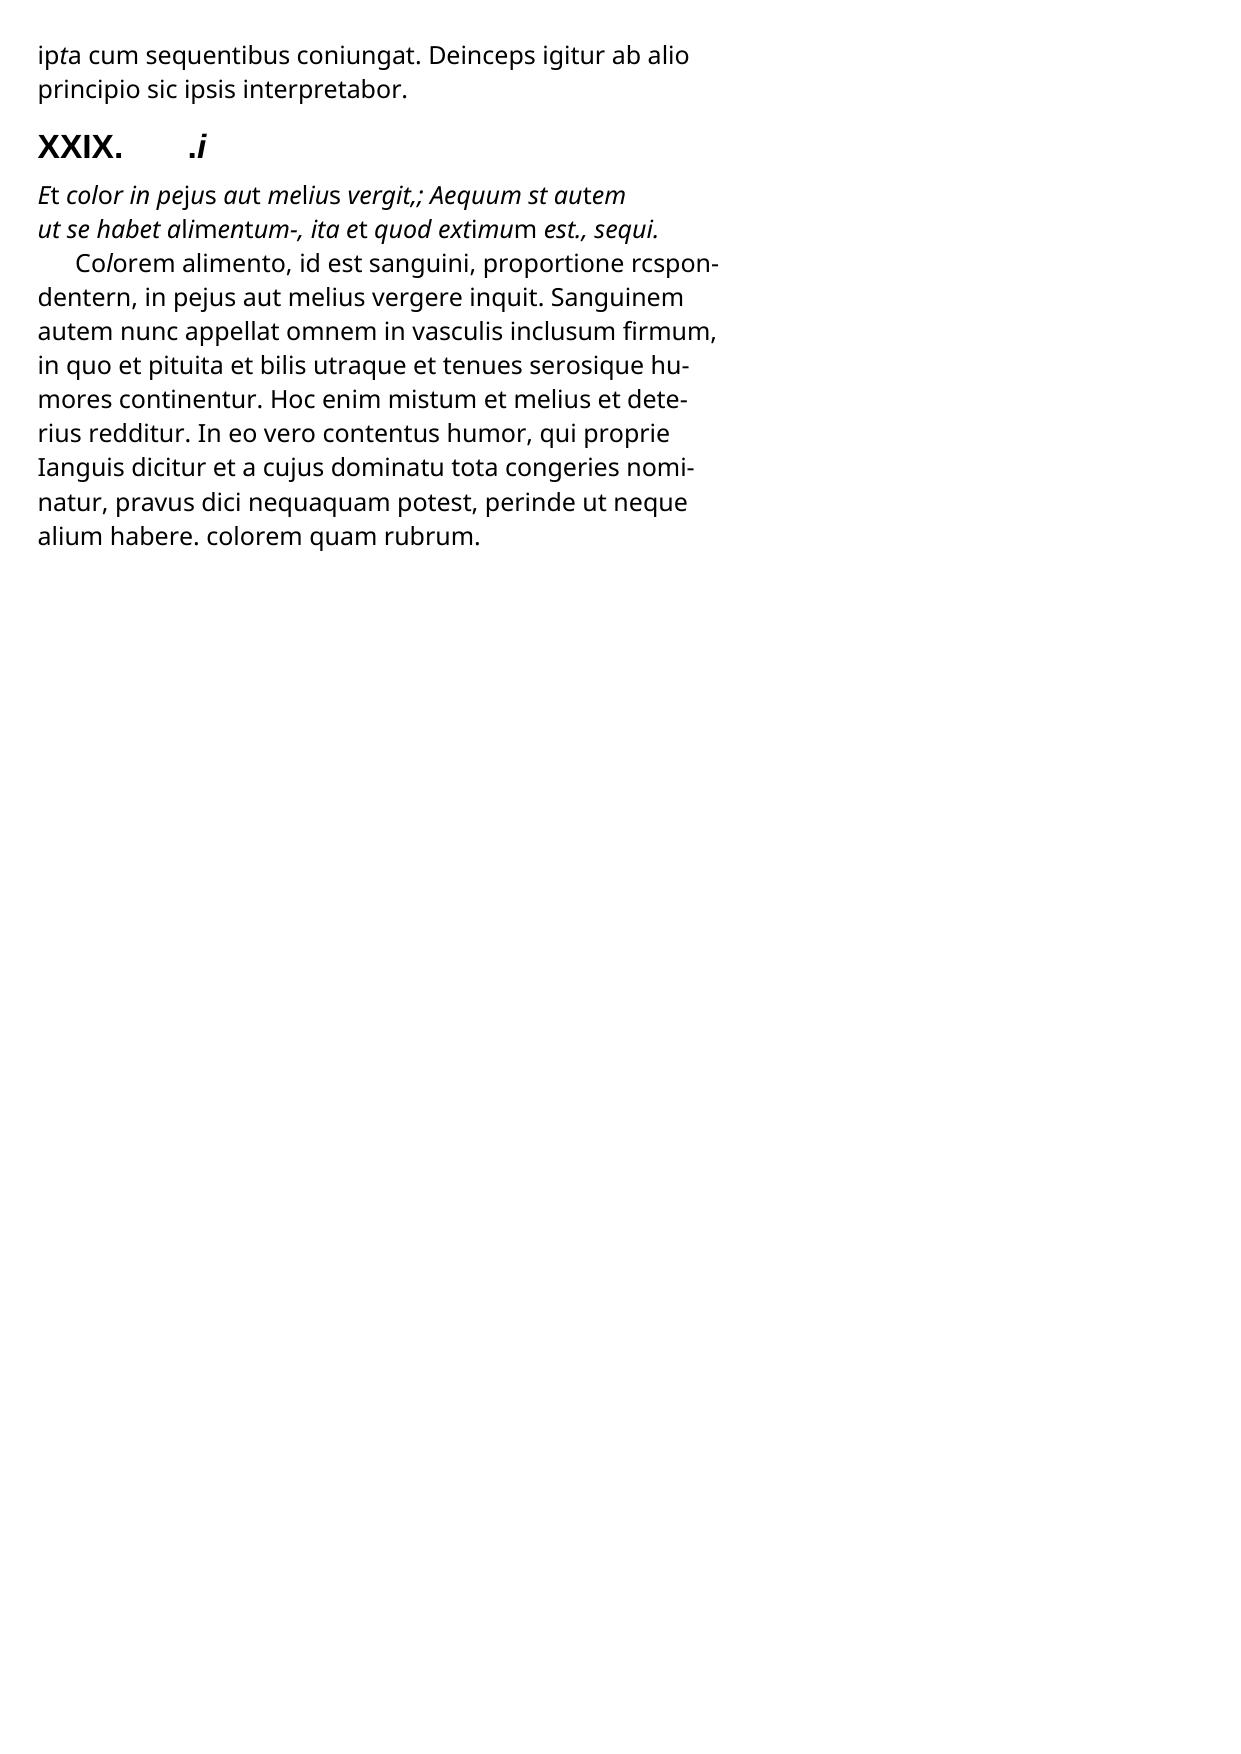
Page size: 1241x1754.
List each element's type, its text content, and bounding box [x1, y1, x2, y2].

text Et color in pejus aut melius vergit,; Aequum st autem ut se habet alimentum-, ita et quod extimum est., sequi. [37, 178, 1203, 246]
subtitle XXIX. .i [37, 126, 1203, 165]
text ipta cum sequentibus coniungat. Deinceps igitur ab alio principio sic ipsis interpretabor. [37, 37, 1203, 106]
text Colorem alimento, id est sanguini, proportione rcspon- dentern, in pejus aut melius vergere inquit. Sanguinem autem nunc appellat omnem in vasculis inclusum firmum, in quo et pituita et bilis utraque et tenues serosique hu- mores continentur. Hoc enim mistum et melius et dete- rius redditur. In eo vero contentus humor, qui proprie Ianguis dicitur et a cujus dominatu tota congeries nomi- natur, pravus dici nequaquam potest, perinde ut neque alium habere. colorem quam rubrum. [37, 246, 1203, 552]
